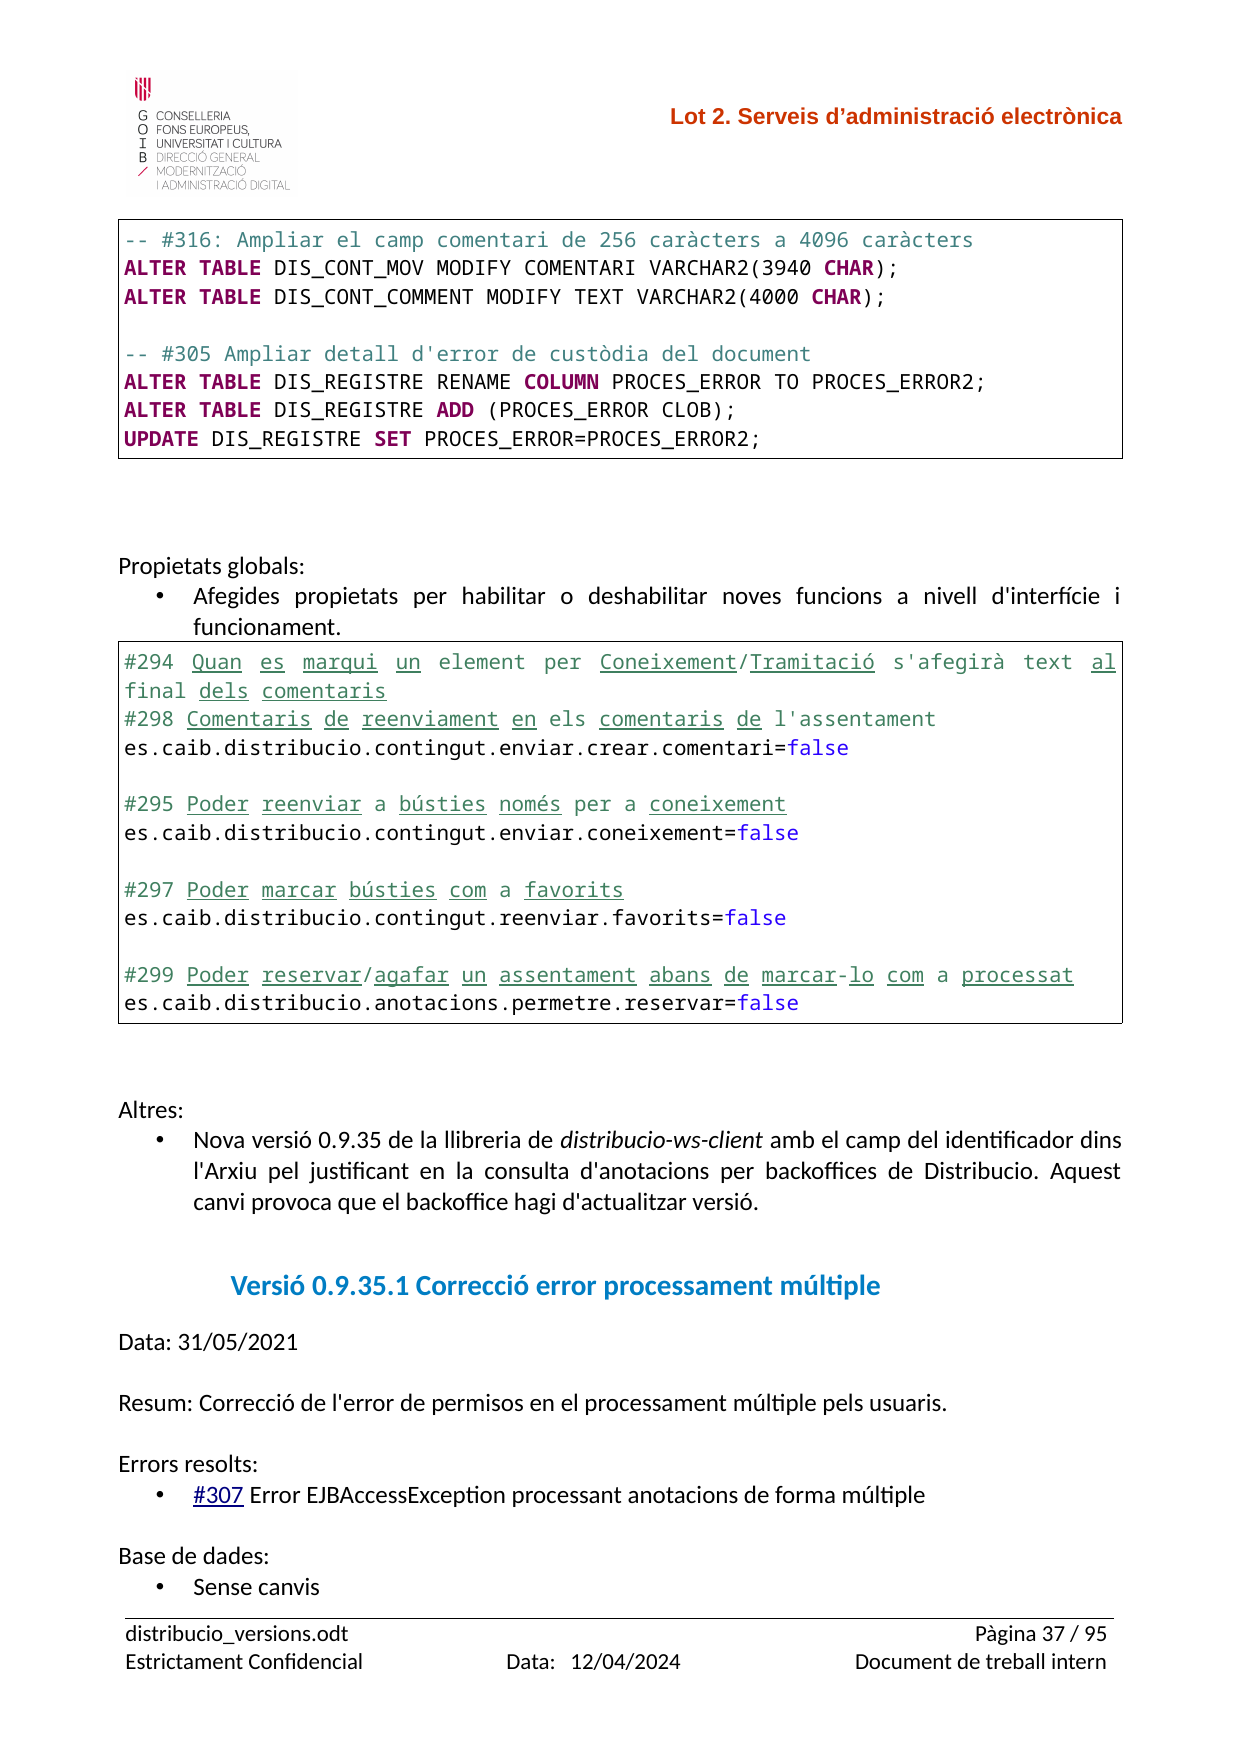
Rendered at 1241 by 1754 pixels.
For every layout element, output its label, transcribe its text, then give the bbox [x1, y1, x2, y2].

subtitle Versió 0.9.35.1 Correcció error processament múltiple [153, 1267, 1122, 1303]
text Data: 31/05/2021 [118, 1327, 1122, 1357]
list Sense canvis [156, 1571, 1122, 1601]
picture [126, 70, 299, 197]
list #307 Error EJBAccessException processant anotacions de forma múltiple [156, 1479, 1122, 1510]
text Propietats globals: [118, 550, 1122, 580]
list Afegides propietats per habilitar o deshabilitar noves funcions a nivell d'interfície i funcionament. [156, 580, 1122, 641]
text Altres: [118, 1094, 1122, 1124]
text Resum: Correcció de l'error de permisos en el processament múltiple pels usuaris. [118, 1388, 1122, 1418]
table_header #294 Quan es marqui un element per Coneixement/Tramitació s'afegirà text al final dels comentaris #298 Comentaris de reenviament en els comentaris de l'assentament es.caib.distribucio.contingut.enviar.crear.comentari=false #295 Poder reenviar a bústies només per a coneixement es.caib.distribucio.contingut.enviar.coneixement=false #297 Poder marcar bústies com a favorits es.caib.distribucio.contingut.reenviar.favorits=false #299 Poder reservar/agafar un assentament abans de marcar-lo com a processat es.caib.distribucio.anotacions.permetre.reservar=false [119, 642, 1122, 1023]
list Nova versió 0.9.35 de la llibreria de distribucio-ws-client amb el camp del identificador dins l'Arxiu pel justificant en la consulta d'anotacions per backoffices de Distribucio. Aquest canvi provoca que el backoffice hagi d'actualitzar versió. [156, 1124, 1122, 1216]
table_header -- #316: Ampliar el camp comentari de 256 caràcters a 4096 caràcters ALTER TABLE DIS_CONT_MOV MODIFY COMENTARI VARCHAR2(3940 CHAR); ALTER TABLE DIS_CONT_COMMENT MODIFY TEXT VARCHAR2(4000 CHAR); -- #305 Ampliar detall d'error de custòdia del document ALTER TABLE DIS_REGISTRE RENAME COLUMN PROCES_ERROR TO PROCES_ERROR2; ALTER TABLE DIS_REGISTRE ADD (PROCES_ERROR CLOB); UPDATE DIS_REGISTRE SET PROCES_ERROR=PROCES_ERROR2; [119, 220, 1122, 458]
text Base de dades: [118, 1540, 1122, 1571]
text Errors resolts: [118, 1449, 1122, 1479]
